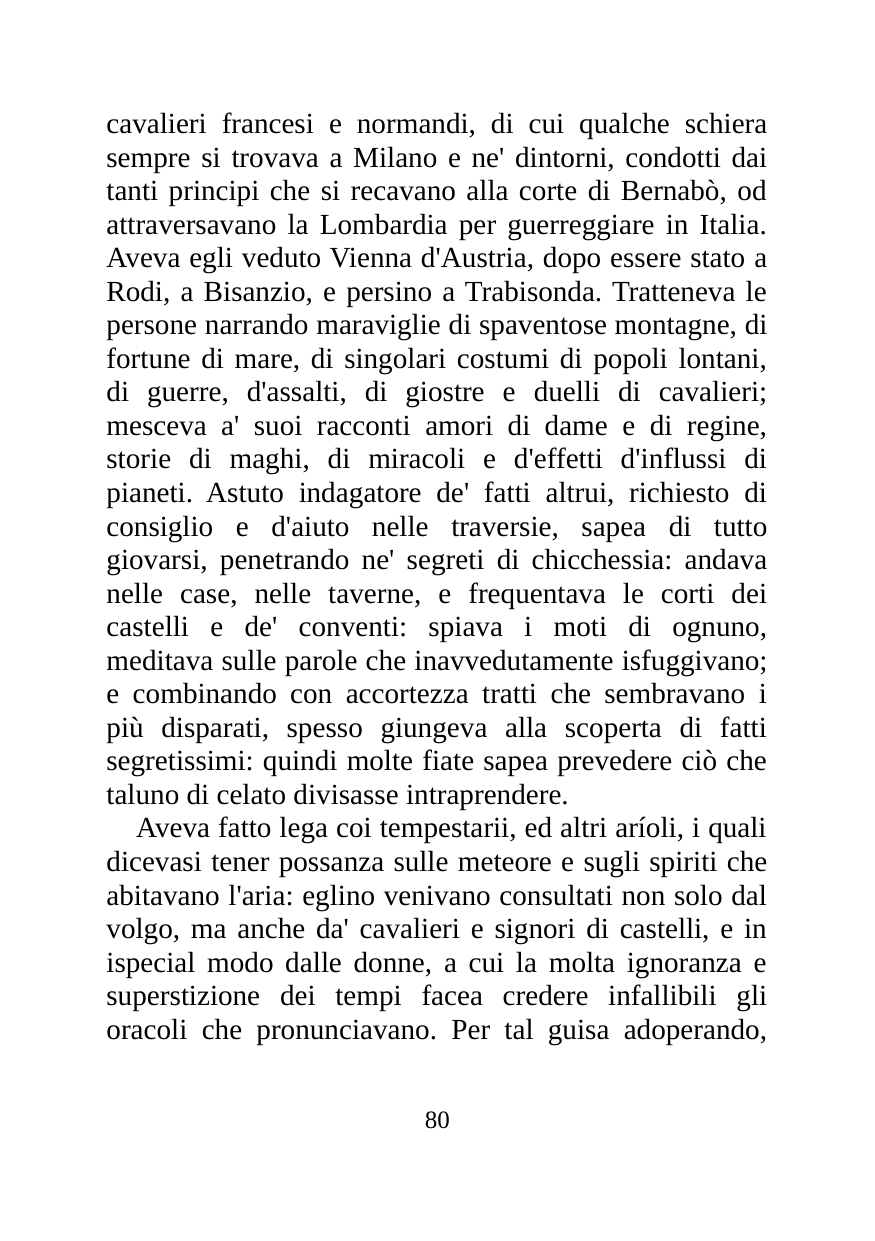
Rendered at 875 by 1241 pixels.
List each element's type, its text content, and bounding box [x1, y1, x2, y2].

text Aveva fatto lega coi tempestarii, ed altri aríoli, i quali dicevasi tener possanza sulle meteore e sugli spiriti che abitavano l'aria: eglino venivano consultati non solo dal volgo, ma anche da' cavalieri e signori di castelli, e in ispecial modo dalle donne, a cui la molta ignoranza e superstizione dei tempi facea credere infallibili gli oracoli che pronunciavano. Per tal guisa adoperando, [106, 811, 768, 1045]
text cavalieri francesi e normandi, di cui qualche schiera sempre si trovava a Milano e ne' dintorni, condotti dai tanti principi che si recavano alla corte di Bernabò, od attraversavano la Lombardia per guerreggiare in Italia. Aveva egli veduto Vienna d'Austria, dopo essere stato a Rodi, a Bisanzio, e persino a Trabisonda. Tratteneva le persone narrando maraviglie di spaventose montagne, di fortune di mare, di singolari costumi di popoli lontani, di guerre, d'assalti, di giostre e duelli di cavalieri; mesceva a' suoi racconti amori di dame e di regine, storie di maghi, di miracoli e d'effetti d'influssi di pianeti. Astuto indagatore de' fatti altrui, richiesto di consiglio e d'aiuto nelle traversie, sapea di tutto giovarsi, penetrando ne' segreti di chicchessia: andava nelle case, nelle taverne, e frequentava le corti dei castelli e de' conventi: spiava i moti di ognuno, meditava sulle parole che inavvedutamente isfuggivano; e combinando con accortezza tratti che sembravano i più disparati, spesso giungeva alla scoperta di fatti segretissimi: quindi molte fiate sapea prevedere ciò che taluno di celato divisasse intraprendere. [106, 106, 768, 811]
